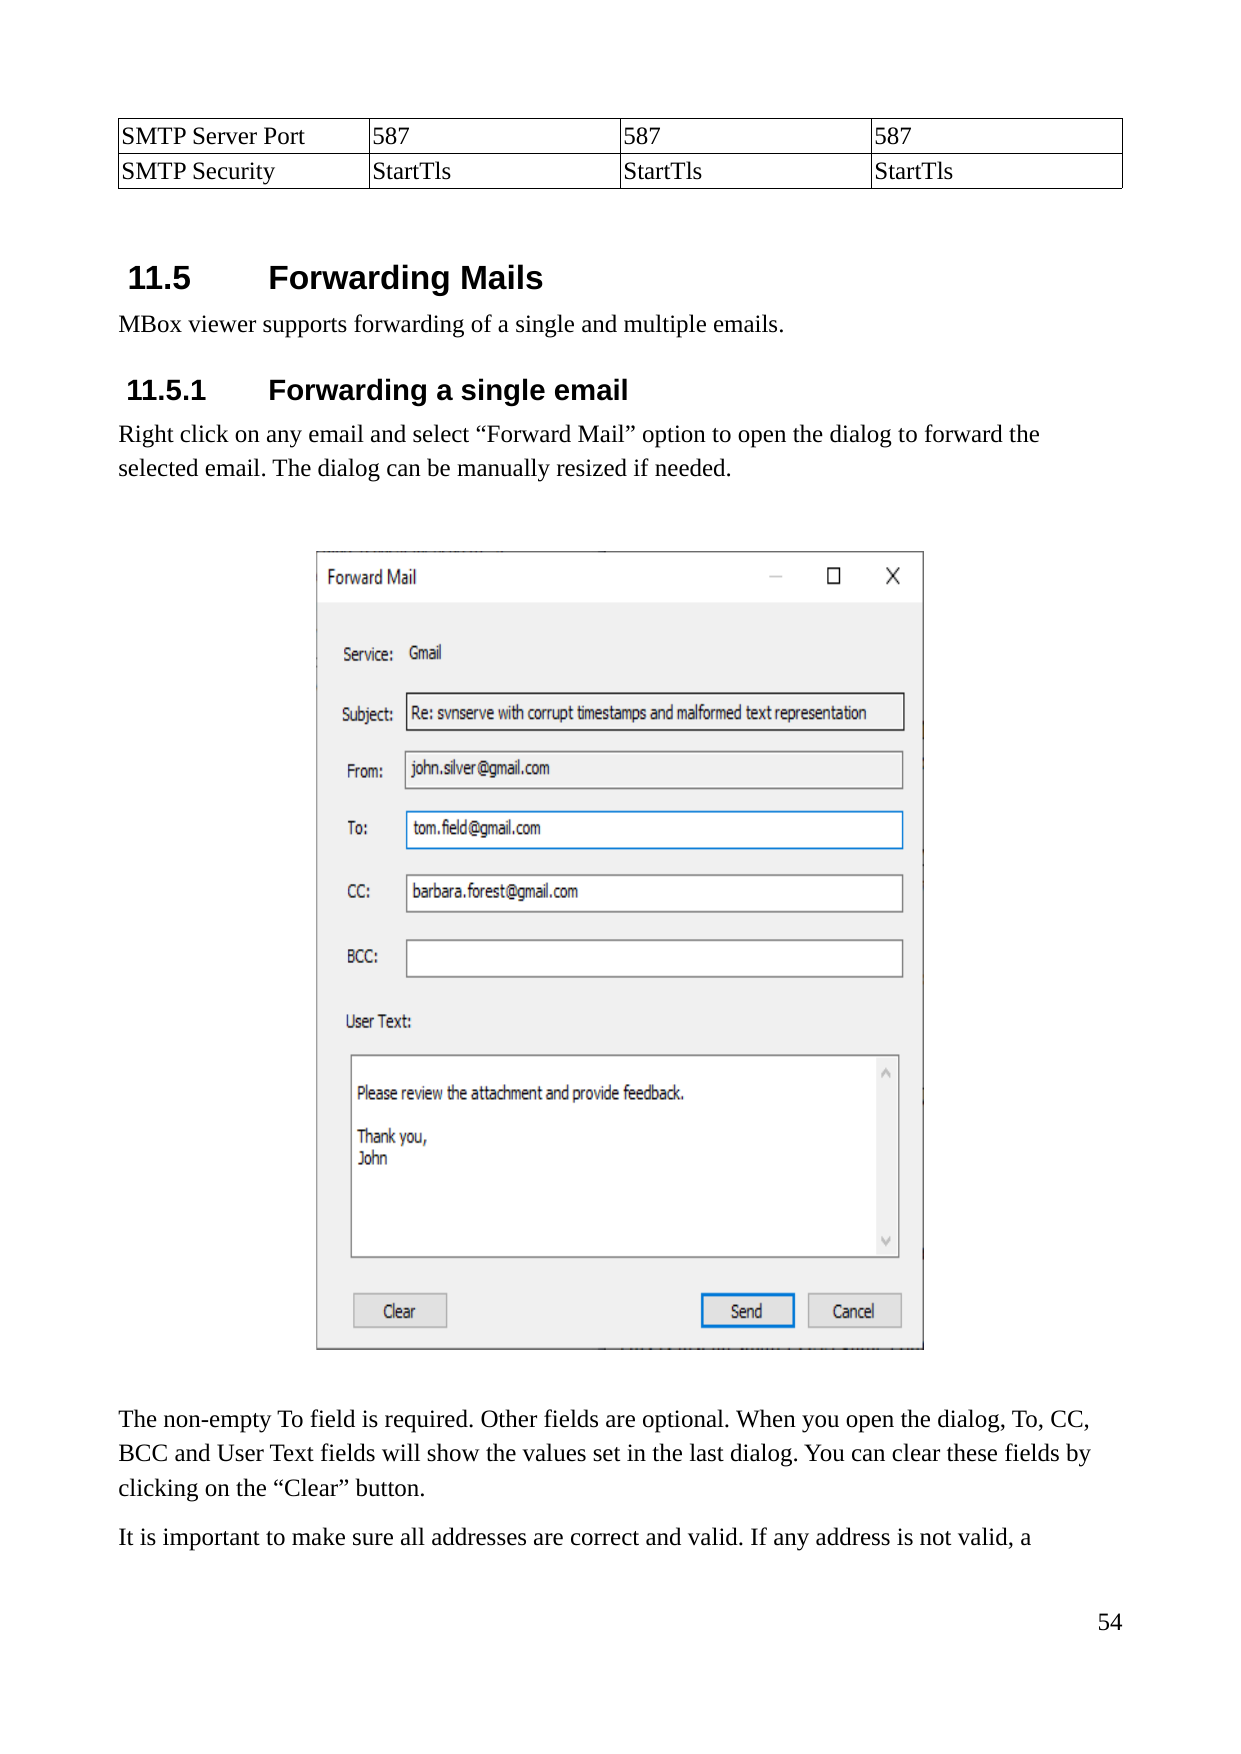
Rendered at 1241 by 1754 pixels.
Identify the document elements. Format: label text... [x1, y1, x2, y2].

table_cell 587 [621, 119, 871, 153]
table_cell 587 [872, 119, 1122, 153]
table_cell StartTls [370, 154, 620, 188]
text MBox viewer supports forwarding of a single and multiple emails. [118, 309, 1122, 338]
table_cell SMTP Security [119, 154, 369, 188]
picture [316, 551, 924, 1350]
table_cell 587 [370, 119, 620, 153]
text The non-empty To field is required. Other fields are optional. When you open the dialog, To, CC, BCC and User Text fields will show the values set in the last dialog. You can clear these fields by clicking on the “Clear” button. [118, 1404, 1122, 1502]
subtitle Forwarding Mails [118, 258, 1122, 297]
table_cell SMTP Server Port [119, 119, 369, 153]
subtitle Forwarding a single email [118, 373, 1122, 406]
text Right click on any email and select “Forward Mail” option to open the dialog to forward the selected email. The dialog can be manually resized if needed. [118, 419, 1122, 482]
text It is important to make sure all addresses are correct and valid. If any address is not valid, a [118, 1522, 1122, 1551]
table_cell StartTls [621, 154, 871, 188]
table_cell StartTls [872, 154, 1122, 188]
